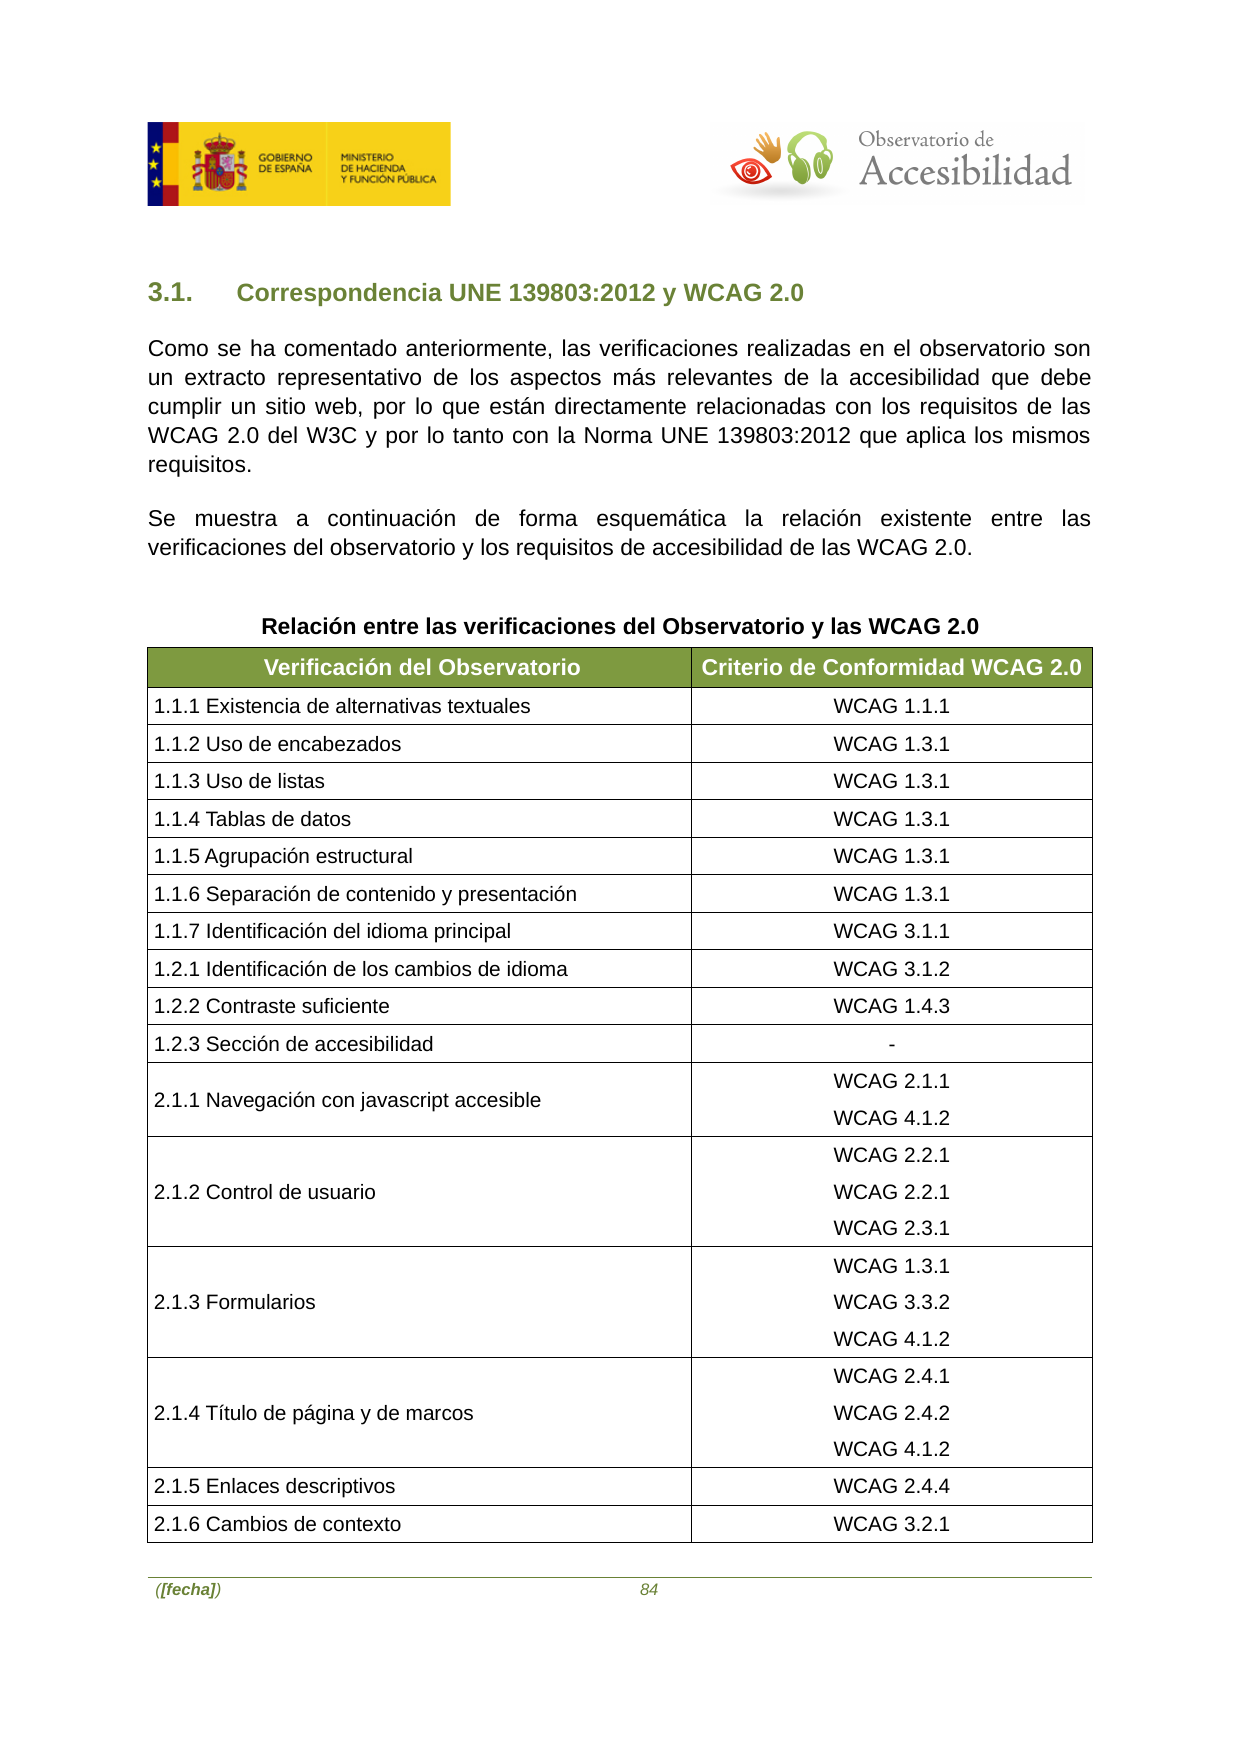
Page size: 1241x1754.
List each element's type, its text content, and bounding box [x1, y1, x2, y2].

table_cell 1.2.1 Identificación de los cambios de idioma [148, 950, 691, 987]
table_cell WCAG 2.2.1 WCAG 2.2.1 WCAG 2.3.1 [692, 1137, 1092, 1246]
table_cell 1.1.7 Identificación del idioma principal [148, 913, 691, 949]
subtitle Correspondencia UNE 139803:2012 y WCAG 2.0 [148, 276, 1092, 307]
table_cell 2.1.5 Enlaces descriptivos [148, 1468, 691, 1504]
table_cell WCAG 3.2.1 [692, 1506, 1092, 1542]
table_cell WCAG 3.1.2 [692, 950, 1092, 987]
table_cell 2.1.4 Título de página y de marcos [148, 1358, 691, 1467]
table_cell WCAG 1.4.3 [692, 988, 1092, 1024]
table_cell WCAG 2.4.1 WCAG 2.4.2 WCAG 4.1.2 [692, 1358, 1092, 1467]
table_cell WCAG 1.3.1 [692, 763, 1092, 799]
table_cell WCAG 1.3.1 WCAG 3.3.2 WCAG 4.1.2 [692, 1247, 1092, 1357]
table_cell WCAG 3.1.1 [692, 913, 1092, 949]
text Como se ha comentado anteriormente, las verificaciones realizadas en el observatorio son un extracto representativo de los aspectos más relevantes de la accesibilidad que debe cumplir un sitio web, por lo que están directamente relacionadas con los requisitos de las WCAG 2.0 del W3C y por lo tanto con la Norma UNE 139803:2012 que aplica los mismos requisitos. [148, 335, 1092, 477]
table_cell 1.2.2 Contraste suficiente [148, 988, 691, 1024]
table_cell WCAG 1.3.1 [692, 725, 1092, 762]
table_cell 2.1.2 Control de usuario [148, 1137, 691, 1246]
table_cell 1.1.5 Agrupación estructural [148, 838, 691, 874]
table_cell - [692, 1025, 1092, 1062]
table_cell 2.1.6 Cambios de contexto [148, 1506, 691, 1542]
table_cell 1.1.3 Uso de listas [148, 763, 691, 799]
table_header Verificación del Observatorio [148, 648, 691, 687]
table_cell 2.1.1 Navegación con javascript accesible [148, 1063, 691, 1136]
table_cell WCAG 1.3.1 [692, 875, 1092, 912]
table_cell WCAG 1.3.1 [692, 838, 1092, 874]
table_cell 1.2.3 Sección de accesibilidad [148, 1025, 691, 1062]
table_cell 1.1.4 Tablas de datos [148, 800, 691, 837]
table_cell WCAG 1.3.1 [692, 800, 1092, 837]
picture [710, 122, 1086, 205]
table_cell WCAG 1.1.1 [692, 688, 1092, 724]
table_header Criterio de Conformidad WCAG 2.0 [692, 648, 1092, 687]
picture [147, 122, 451, 206]
table_cell 1.1.6 Separación de contenido y presentación [148, 875, 691, 912]
text Se muestra a continuación de forma esquemática la relación existente entre las verificaciones del observatorio y los requisitos de accesibilidad de las WCAG 2.0. [148, 505, 1092, 560]
table_cell WCAG 2.1.1 WCAG 4.1.2 [692, 1063, 1092, 1136]
table_cell 1.1.1 Existencia de alternativas textuales [148, 688, 691, 724]
table_cell 2.1.3 Formularios [148, 1247, 691, 1357]
table_cell WCAG 2.4.4 [692, 1468, 1092, 1504]
text Relación entre las verificaciones del Observatorio y las WCAG 2.0 [148, 613, 1092, 639]
table_cell 1.1.2 Uso de encabezados [148, 725, 691, 762]
